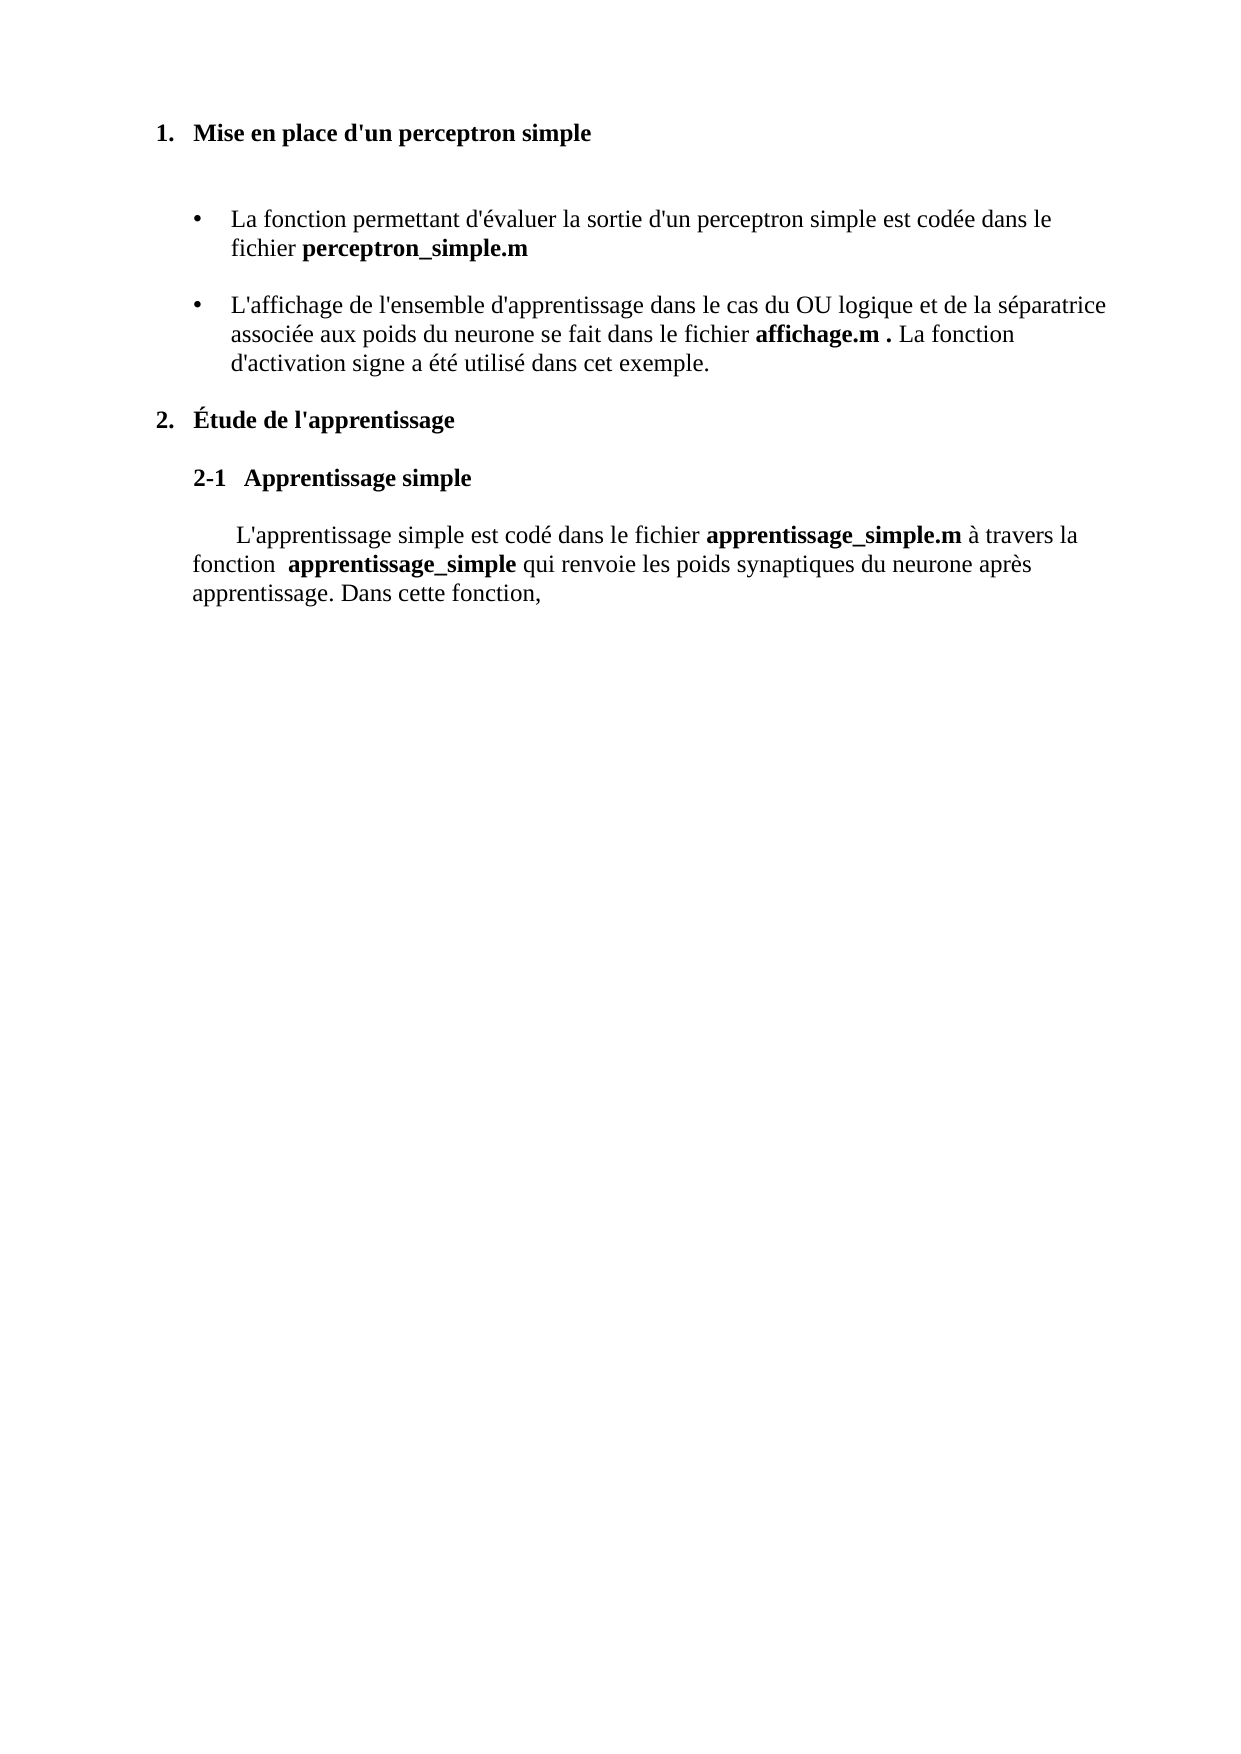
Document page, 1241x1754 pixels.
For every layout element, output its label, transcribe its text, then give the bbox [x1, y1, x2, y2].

list 2-1 Apprentissage simple [156, 463, 1122, 492]
list Mise en place d'un perceptron simple [156, 118, 1122, 147]
list Étude de l'apprentissage [156, 406, 1122, 434]
list La fonction permettant d'évaluer la sortie d'un perceptron simple est codée dans le fichier perceptron_simple.m [193, 204, 1122, 262]
list L'affichage de l'ensemble d'apprentissage dans le cas du OU logique et de la séparatrice associée aux poids du neurone se fait dans le fichier affichage.m . La fonction d'activation signe a été utilisé dans cet exemple. [193, 291, 1122, 377]
text L'apprentissage simple est codé dans le fichier apprentissage_simple.m à travers la fonction apprentissage_simple qui renvoie les poids synaptiques du neurone après apprentissage. Dans cette fonction, [118, 521, 1122, 607]
